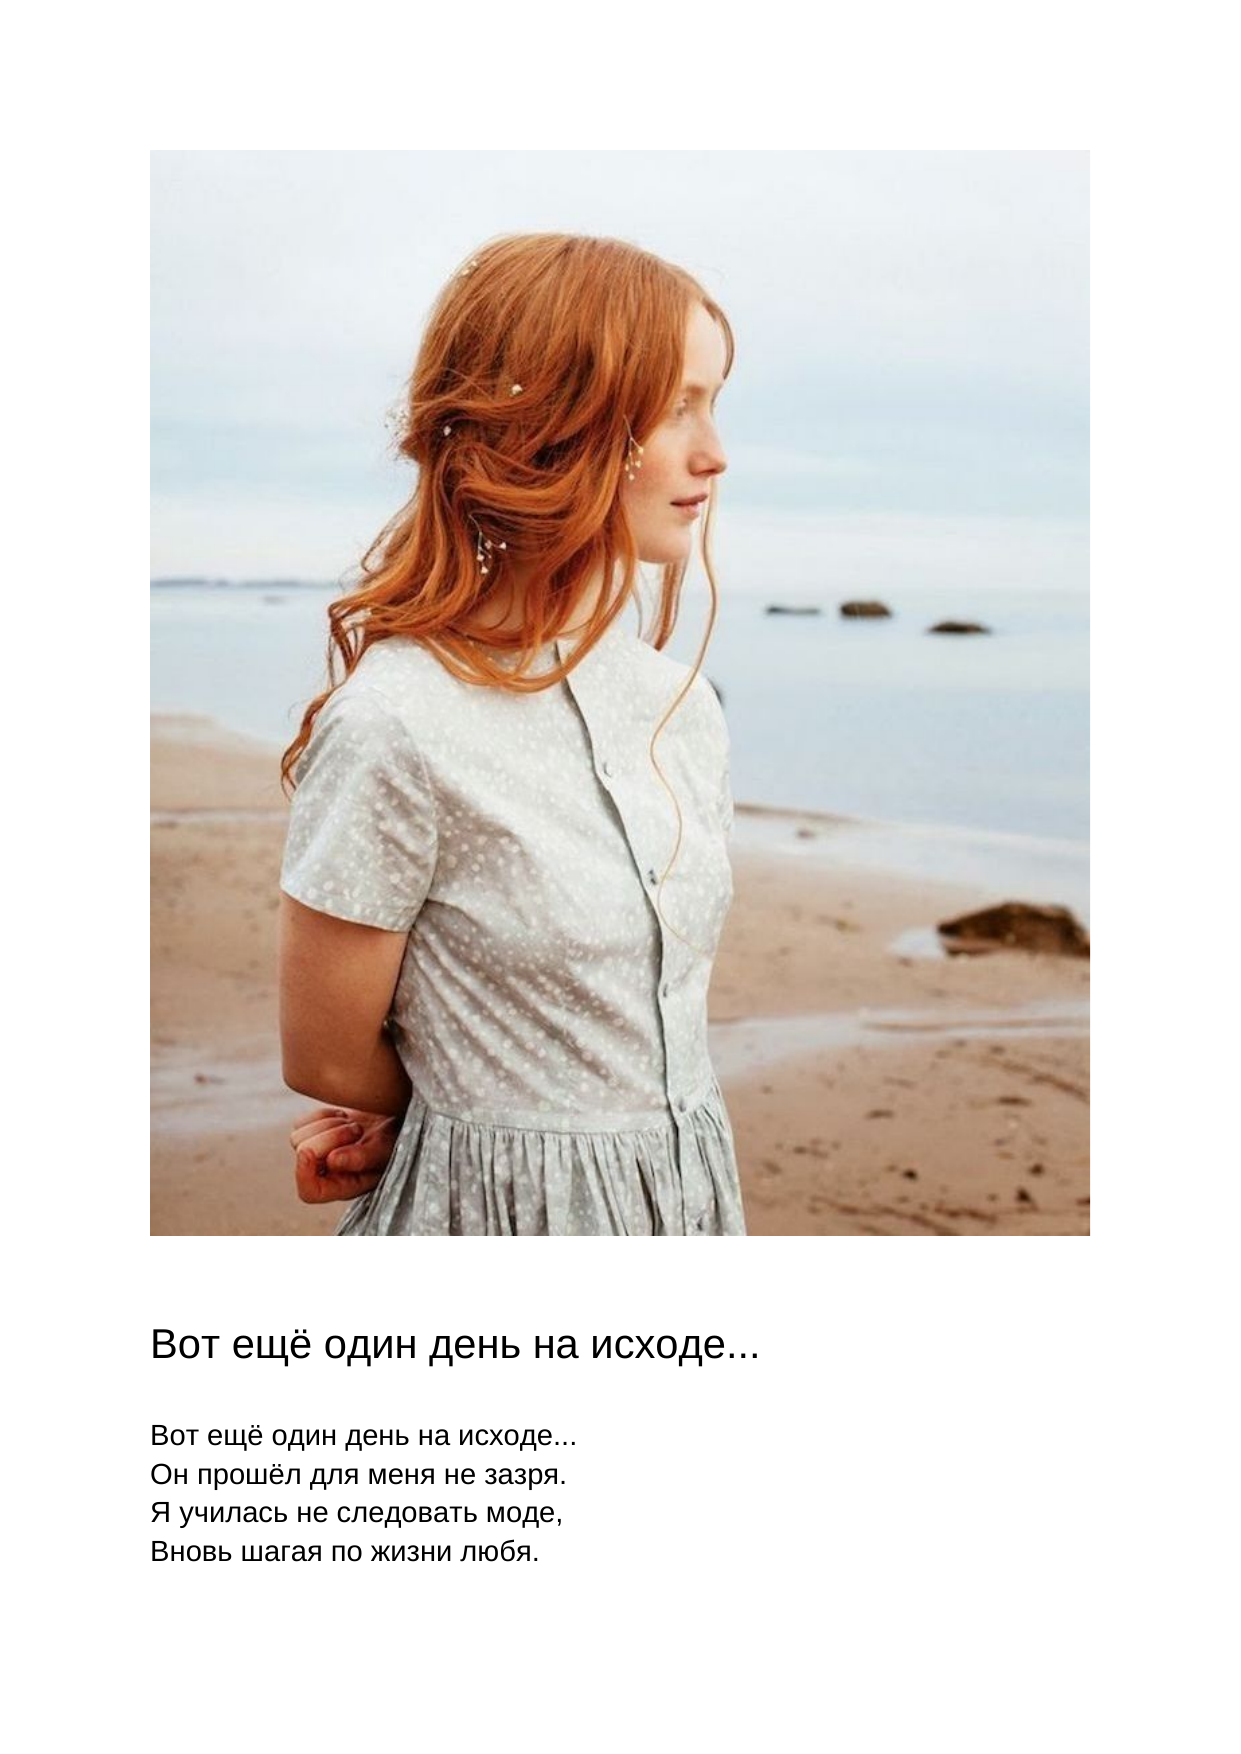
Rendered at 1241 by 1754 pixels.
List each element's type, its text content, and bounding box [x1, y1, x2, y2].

text Вновь шагая по жизни любя. [150, 1534, 1090, 1568]
text Я училась не следовать моде, [150, 1496, 1090, 1529]
subtitle Вот ещё один день на исходе... [150, 1319, 1090, 1367]
picture [150, 150, 1091, 1236]
text Он прошёл для меня не зазря. [150, 1457, 1090, 1491]
text Вот ещё один день на исходе... [150, 1418, 1090, 1452]
